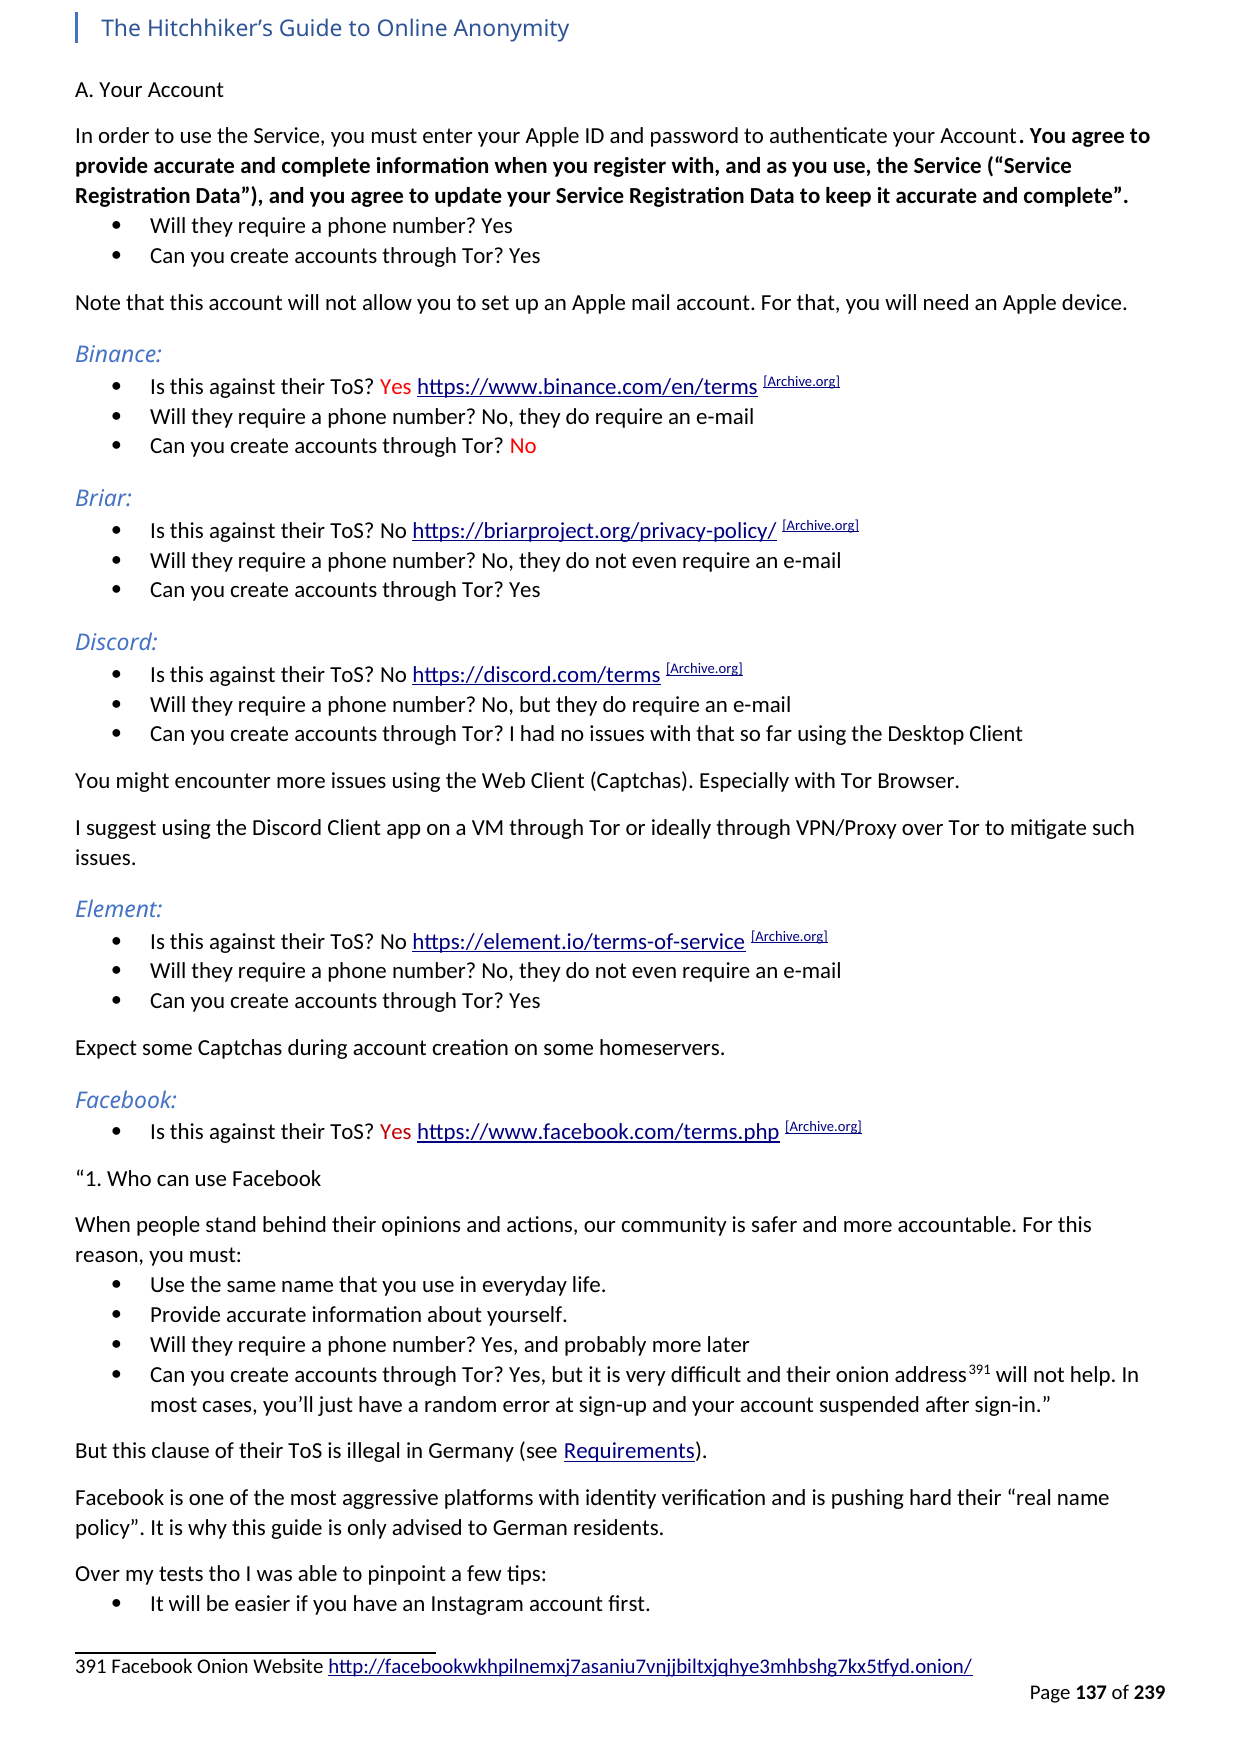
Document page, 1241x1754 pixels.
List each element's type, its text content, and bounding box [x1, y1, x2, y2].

text You might encounter more issues using the Web Client (Captchas). Especially with Tor Browser. [75, 766, 1165, 794]
text Over my tests tho I was able to pinpoint a few tips: [75, 1559, 1165, 1587]
text But this clause of their ToS is illegal in Germany (see Requirements). [75, 1436, 1165, 1464]
text “1. Who can use Facebook [75, 1164, 1165, 1192]
list Can you create accounts through Tor? No [112, 432, 1165, 460]
list Will they require a phone number? No, they do not even require an e-mail [112, 957, 1165, 985]
list Can you create accounts through Tor? I had no issues with that so far using the Desktop Client [112, 719, 1165, 748]
text When people stand behind their opinions and actions, our community is safer and more accountable. For this reason, you must: [75, 1210, 1165, 1268]
list Can you create accounts through Tor? Yes [112, 987, 1165, 1014]
list Is this against their ToS? No https://briarproject.org/privacy-policy/ [Archive.org] [112, 516, 1165, 544]
list Facebook Onion Website http://facebookwkhpilnemxj7asaniu7vnjjbiltxjqhye3mhbshg7kx5tfyd.onion/ [75, 1653, 1165, 1679]
list Is this against their ToS? Yes https://www.binance.com/en/terms [Archive.org] [112, 372, 1165, 400]
text A. Your Account [75, 75, 1165, 103]
list Can you create accounts through Tor? Yes, but it is very difficult and their onion address will not help. In most cases, you’ll just have a random error at sign-up and your account suspended after sign-in.” [112, 1360, 1165, 1418]
list Can you create accounts through Tor? Yes [112, 576, 1165, 604]
list Provide accurate information about yourself. [112, 1300, 1165, 1328]
text Facebook is one of the most aggressive platforms with identity verification and is pushing hard their “real name policy”. It is why this guide is only advised to German residents. [75, 1483, 1165, 1541]
list Will they require a phone number? No, they do require an e-mail [112, 402, 1165, 430]
list Can you create accounts through Tor? Yes [112, 241, 1165, 269]
list It will be easier if you have an Instagram account first. [112, 1589, 1165, 1617]
subtitle Element: [75, 893, 1165, 924]
list Use the same name that you use in everyday life. [112, 1270, 1165, 1298]
subtitle Binance: [75, 338, 1165, 370]
subtitle Discord: [75, 626, 1165, 658]
text Note that this account will not allow you to set up an Apple mail account. For that, you will need an Apple device. [75, 288, 1165, 316]
list Will they require a phone number? Yes [112, 211, 1165, 239]
text Expect some Captchas during account creation on some homeservers. [75, 1033, 1165, 1061]
subtitle Briar: [75, 482, 1165, 514]
list Is this against their ToS? No https://discord.com/terms [Archive.org] [112, 660, 1165, 688]
list Will they require a phone number? No, but they do require an e-mail [112, 690, 1165, 718]
text In order to use the Service, you must enter your Apple ID and password to authenticate your Account. You agree to provide accurate and complete information when you register with, and as you use, the Service (“Service Registration Data”), and you agree to update your Service Registration Data to keep it accurate and complete”. [75, 122, 1165, 209]
text I suggest using the Discord Client app on a VM through Tor or ideally through VPN/Proxy over Tor to mitigate such issues. [75, 813, 1165, 871]
list Is this against their ToS? No https://element.io/terms-of-service [Archive.org] [112, 927, 1165, 955]
list Will they require a phone number? No, they do not even require an e-mail [112, 546, 1165, 574]
list Is this against their ToS? Yes https://www.facebook.com/terms.php [Archive.org] [112, 1117, 1165, 1145]
list Will they require a phone number? Yes, and probably more later [112, 1330, 1165, 1358]
subtitle Facebook: [75, 1084, 1165, 1115]
